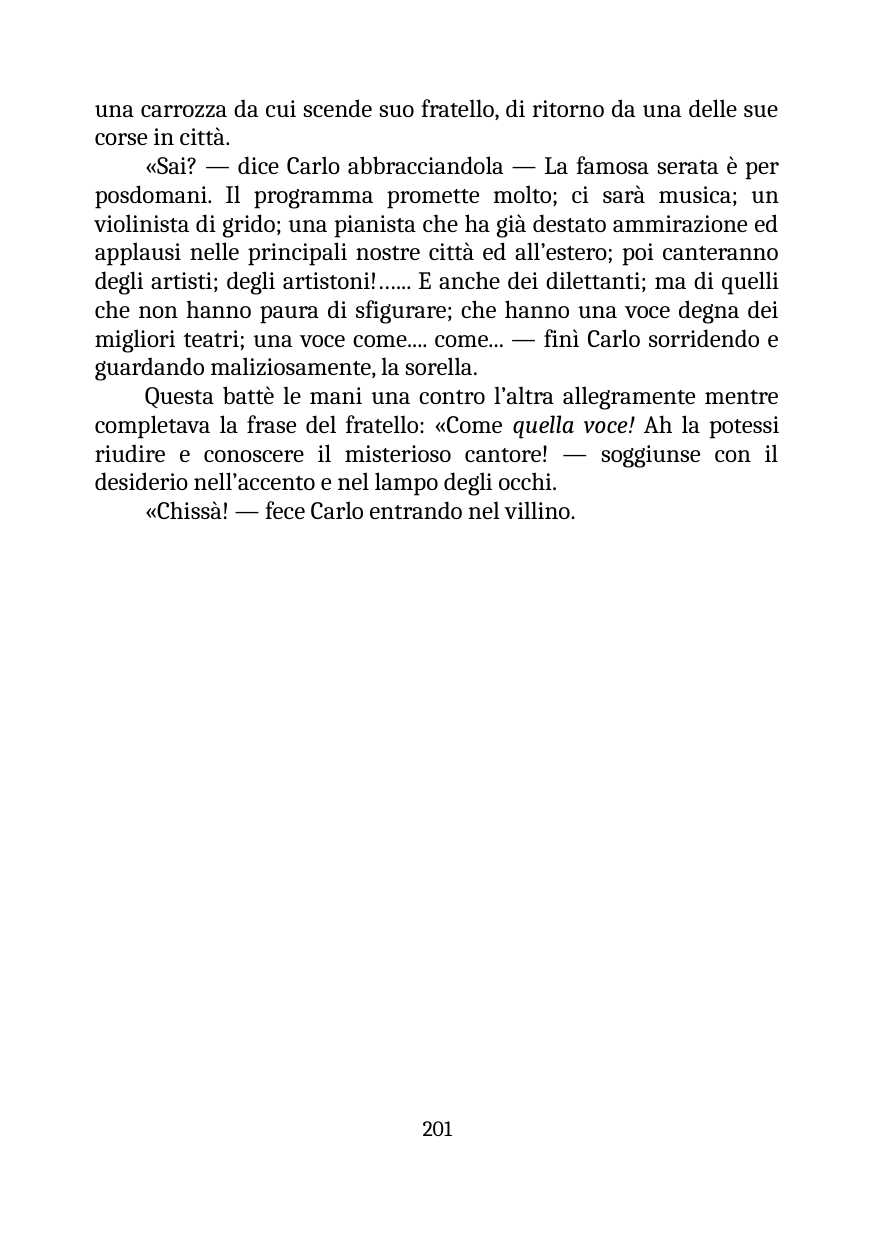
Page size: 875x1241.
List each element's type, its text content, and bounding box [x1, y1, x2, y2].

text «Chissà! — fece Carlo entrando nel villino. [94, 497, 779, 526]
text «Sai? — dice Carlo abbracciandola — La famosa serata è per posdomani. Il programma promette molto; ci sarà musica; un violinista di grido; una pianista che ha già destato ammirazione ed applausi nelle principali nostre città ed all’estero; poi canteranno degli artisti; degli artistoni!…... E anche dei dilettanti; ma di quelli che non hanno paura di sfigurare; che hanno una voce degna dei migliori teatri; una voce come.... come... — finì Carlo sorridendo e guardando maliziosamente, la sorella. [94, 152, 779, 382]
text una carrozza da cui scende suo fratello, di ritorno da una delle sue corse in città. [94, 94, 779, 152]
text Questa battè le mani una contro l’altra allegramente mentre completava la frase del fratello: «Come quella voce! Ah la potessi riudire e conoscere il misterioso cantore! — soggiunse con il desiderio nell’accento e nel lampo degli occhi. [94, 382, 779, 497]
